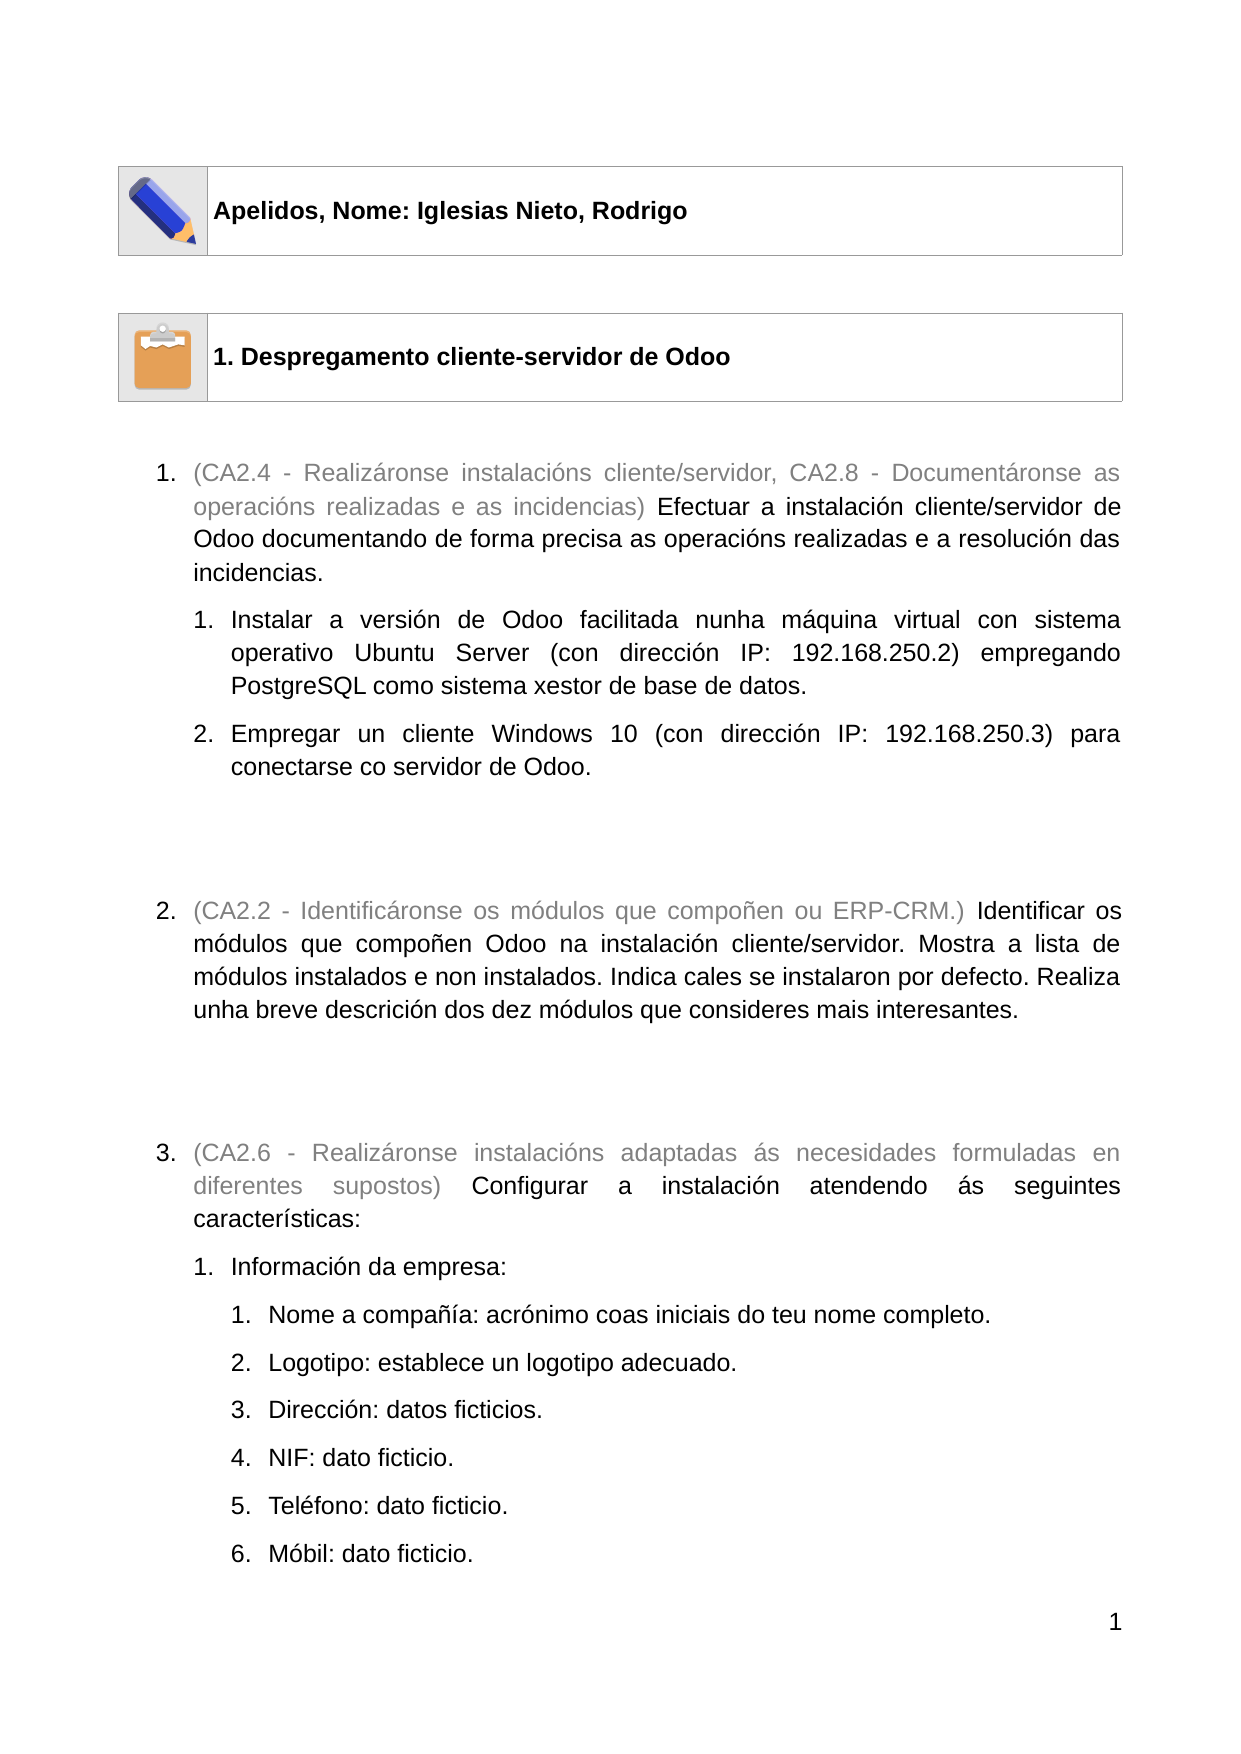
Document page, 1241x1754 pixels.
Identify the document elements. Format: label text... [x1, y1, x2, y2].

table_header Apelidos, Nome: Iglesias Nieto, Rodrigo [208, 167, 1122, 255]
list (CA2.2 - Identificáronse os módulos que compoñen ou ERP-CRM.) Identificar os módulos que compoñen Odoo na instalación cliente/servidor. Mostra a lista de módulos instalados e non instalados. Indica cales se instalaron por defecto. Realiza unha breve descrición dos dez módulos que consideres mais interesantes. [156, 896, 1122, 1023]
list NIF: dato ficticio. [231, 1443, 1122, 1472]
list Empregar un cliente Windows 10 (con dirección IP: 192.168.250.3) para conectarse co servidor de Odoo. [193, 719, 1122, 781]
list Información da empresa: [193, 1252, 1122, 1281]
list (CA2.6 - Realizáronse instalacións adaptadas ás necesidades formuladas en diferentes supostos) Configurar a instalación atendendo ás seguintes características: [156, 1138, 1122, 1233]
list Móbil: dato ficticio. [231, 1539, 1122, 1568]
table_header [119, 167, 207, 255]
list Dirección: datos ficticios. [231, 1395, 1122, 1424]
list Instalar a versión de Odoo facilitada nunha máquina virtual con sistema operativo Ubuntu Server (con dirección IP: 192.168.250.2) empregando PostgreSQL como sistema xestor de base de datos. [193, 605, 1122, 700]
list Nome a compañía: acrónimo coas iniciais do teu nome completo. [231, 1300, 1122, 1328]
list (CA2.4 - Realizáronse instalacións cliente/servidor, CA2.8 - Documentáronse as operacións realizadas e as incidencias) Efectuar a instalación cliente/servidor de Odoo documentando de forma precisa as operacións realizadas e a resolución das incidencias. [156, 458, 1122, 586]
table_header [119, 314, 207, 401]
list Logotipo: establece un logotipo adecuado. [231, 1348, 1122, 1376]
list Teléfono: dato ficticio. [231, 1491, 1122, 1520]
table_header 1. Despregamento cliente-servidor de Odoo [208, 314, 1122, 401]
